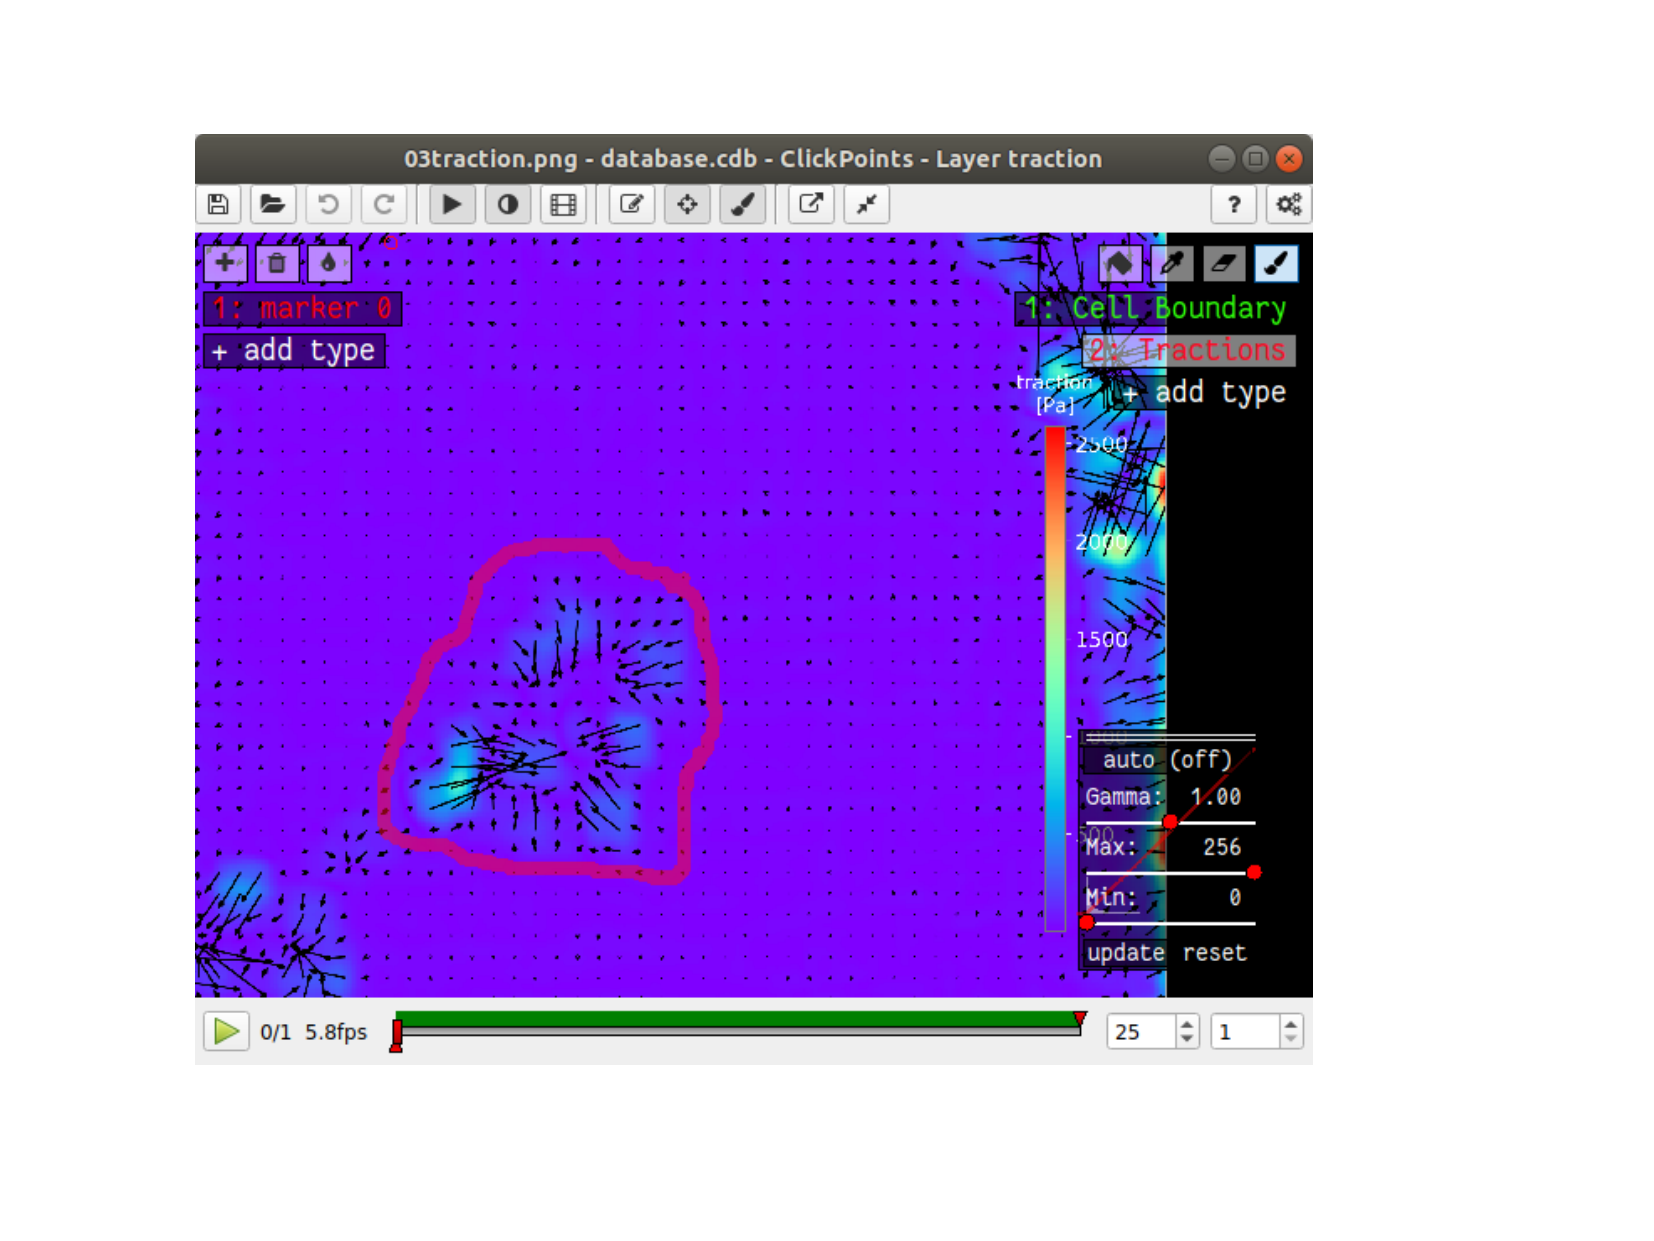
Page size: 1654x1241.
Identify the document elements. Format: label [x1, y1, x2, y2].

picture [195, 134, 1313, 1066]
